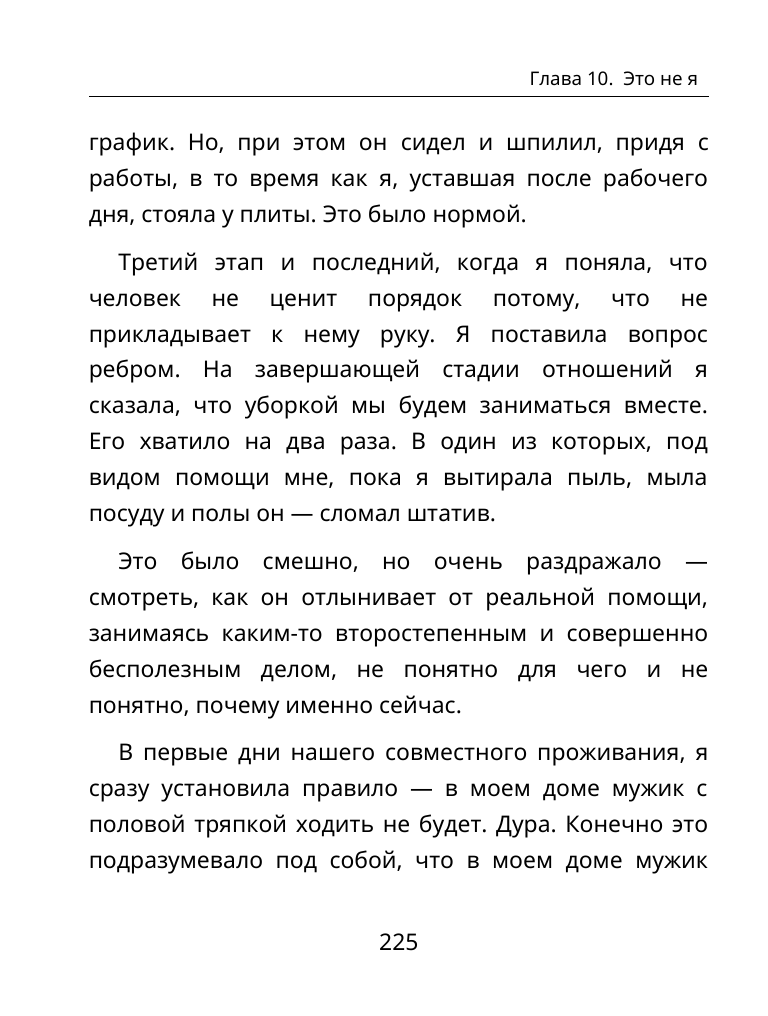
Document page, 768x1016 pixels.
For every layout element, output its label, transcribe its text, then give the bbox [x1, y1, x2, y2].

text Третий этап и последний, когда я поняла, что человек не ценит порядок потому, что не прикладывает к нему руку. Я поставила вопрос ребром. На завершающей стадии отношений я сказала, что уборкой мы будем заниматься вместе. Его хватило на два раза. В один из которых, под видом помощи мне, пока я вытирала пыль, мыла посуду и полы он — сломал штатив. [88, 246, 709, 528]
text В первые дни нашего совместного проживания, я сразу установила правило — в моем доме мужик с половой тряпкой ходить не будет. Дура. Конечно это подразумевало под собой, что в моем доме мужик [88, 736, 709, 875]
text Это было смешно, но очень раздражало — смотреть, как он отлынивает от реальной помощи, занимаясь каким-то второстепенным и совершенно бесполезным делом, не понятно для чего и не понятно, почему именно сейчас. [88, 545, 709, 720]
text график. Но, при этом он сидел и шпилил, придя с работы, в то время как я, уставшая после рабочего дня, стояла у плиты. Это было нормой. [88, 126, 709, 229]
